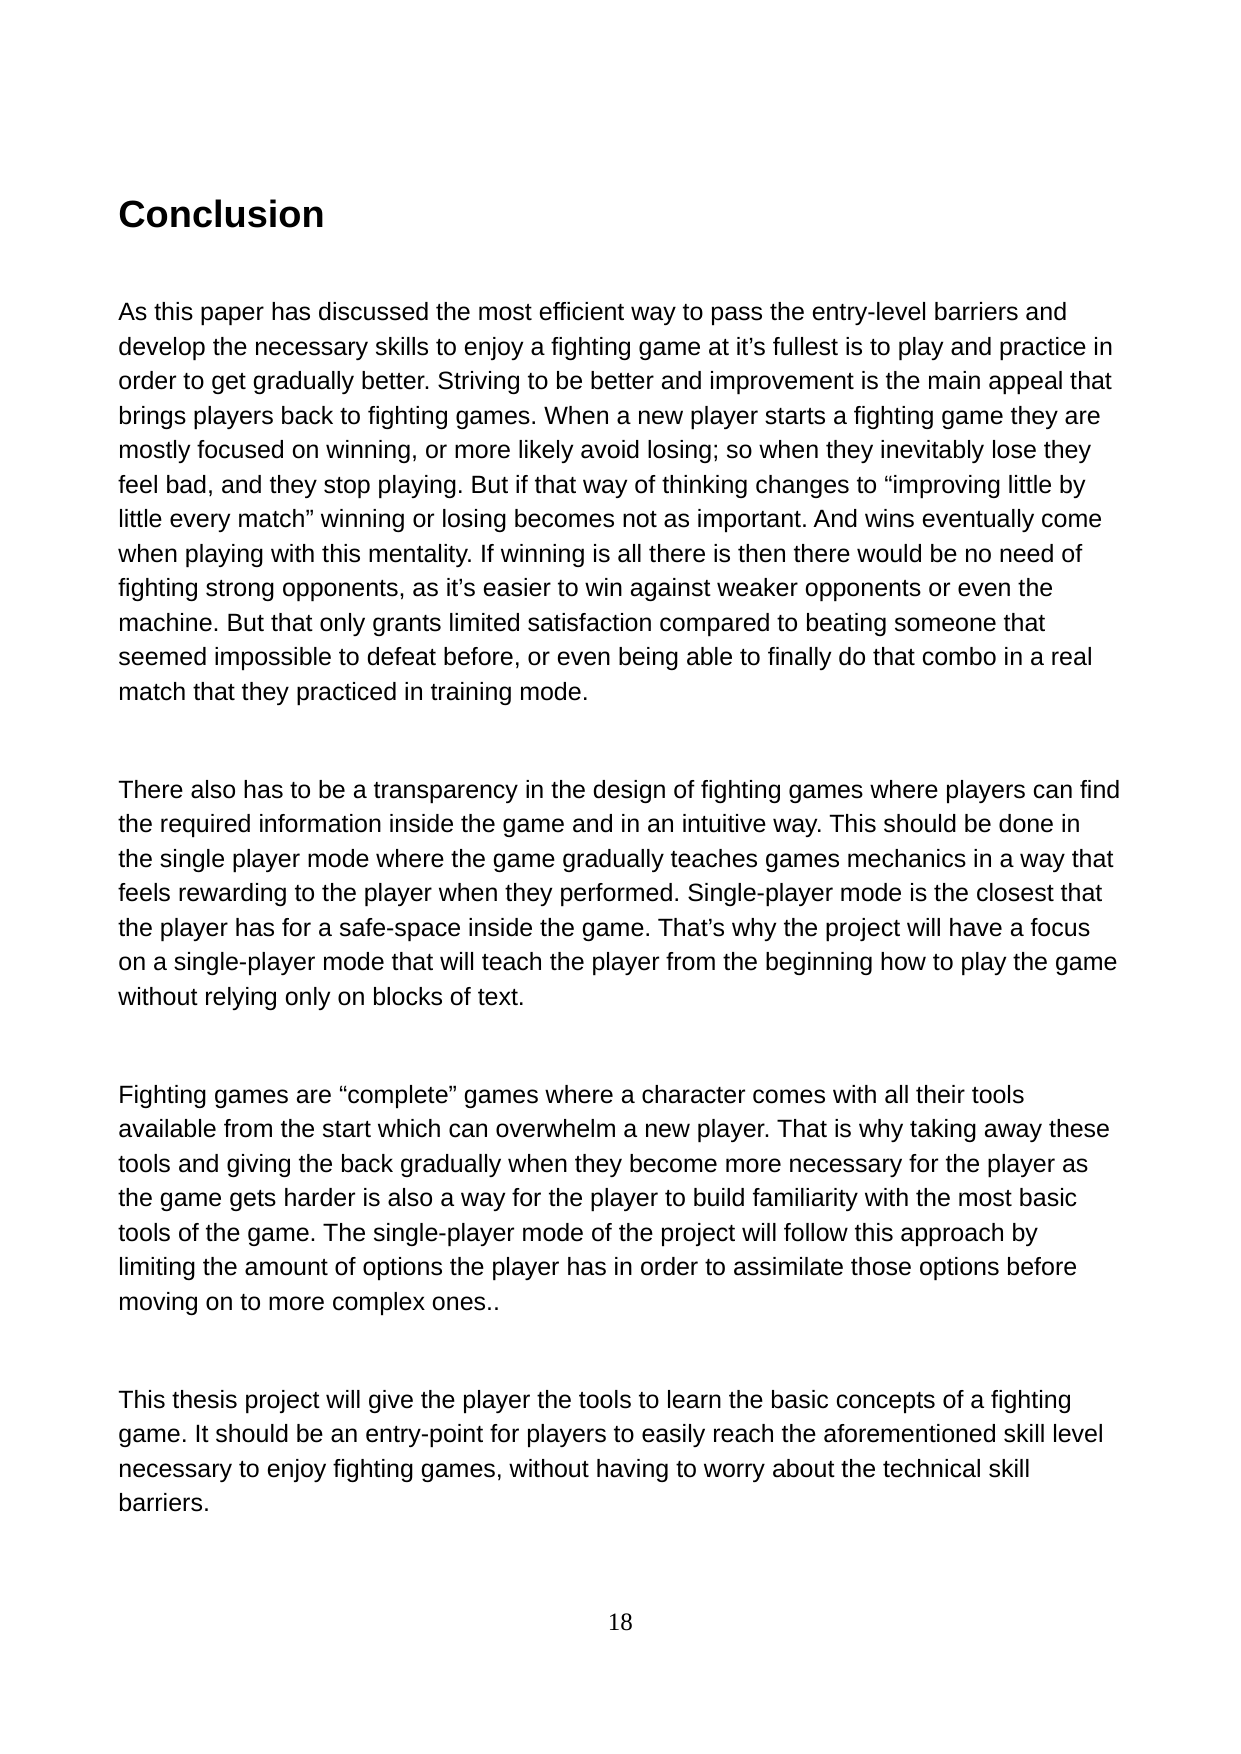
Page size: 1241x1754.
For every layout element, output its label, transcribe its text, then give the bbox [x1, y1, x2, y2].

text This thesis project will give the player the tools to learn the basic concepts of a fighting game. It should be an entry-point for players to easily reach the aforementioned skill level necessary to enjoy fighting games, without having to worry about the technical skill barriers. [118, 1385, 1122, 1517]
text Fighting games are “complete” games where a character comes with all their tools available from the start which can overwhelm a new player. That is why taking away these tools and giving the back gradually when they become more necessary for the player as the game gets harder is also a way for the player to build familiarity with the most basic tools of the game. The single-player mode of the project will follow this approach by limiting the amount of options the player has in order to assimilate those options before moving on to more complex ones.. [118, 1080, 1122, 1315]
subtitle Conclusion [118, 192, 1122, 236]
text There also has to be a transparency in the design of fighting games where players can find the required information inside the game and in an intuitive way. This should be done in the single player mode where the game gradually teaches games mechanics in a way that feels rewarding to the player when they performed. Single-player mode is the closest that the player has for a safe-space inside the game. That’s why the project will have a focus on a single-player mode that will teach the player from the beginning how to play the game without relying only on blocks of text. [118, 775, 1122, 1010]
text As this paper has discussed the most efficient way to pass the entry-level barriers and develop the necessary skills to enjoy a fighting game at it’s fullest is to play and practice in order to get gradually better. Striving to be better and improvement is the main appeal that brings players back to fighting games. When a new player starts a fighting game they are mostly focused on winning, or more likely avoid losing; so when they inevitably lose they feel bad, and they stop playing. But if that way of thinking changes to “improving little by little every match” winning or losing becomes not as important. And wins eventually come when playing with this mentality. If winning is all there is then there would be no need of fighting strong opponents, as it’s easier to win against weaker opponents or even the machine. But that only grants limited satisfaction compared to beating someone that seemed impossible to defeat before, or even being able to finally do that combo in a real match that they practiced in training mode. [118, 297, 1122, 705]
